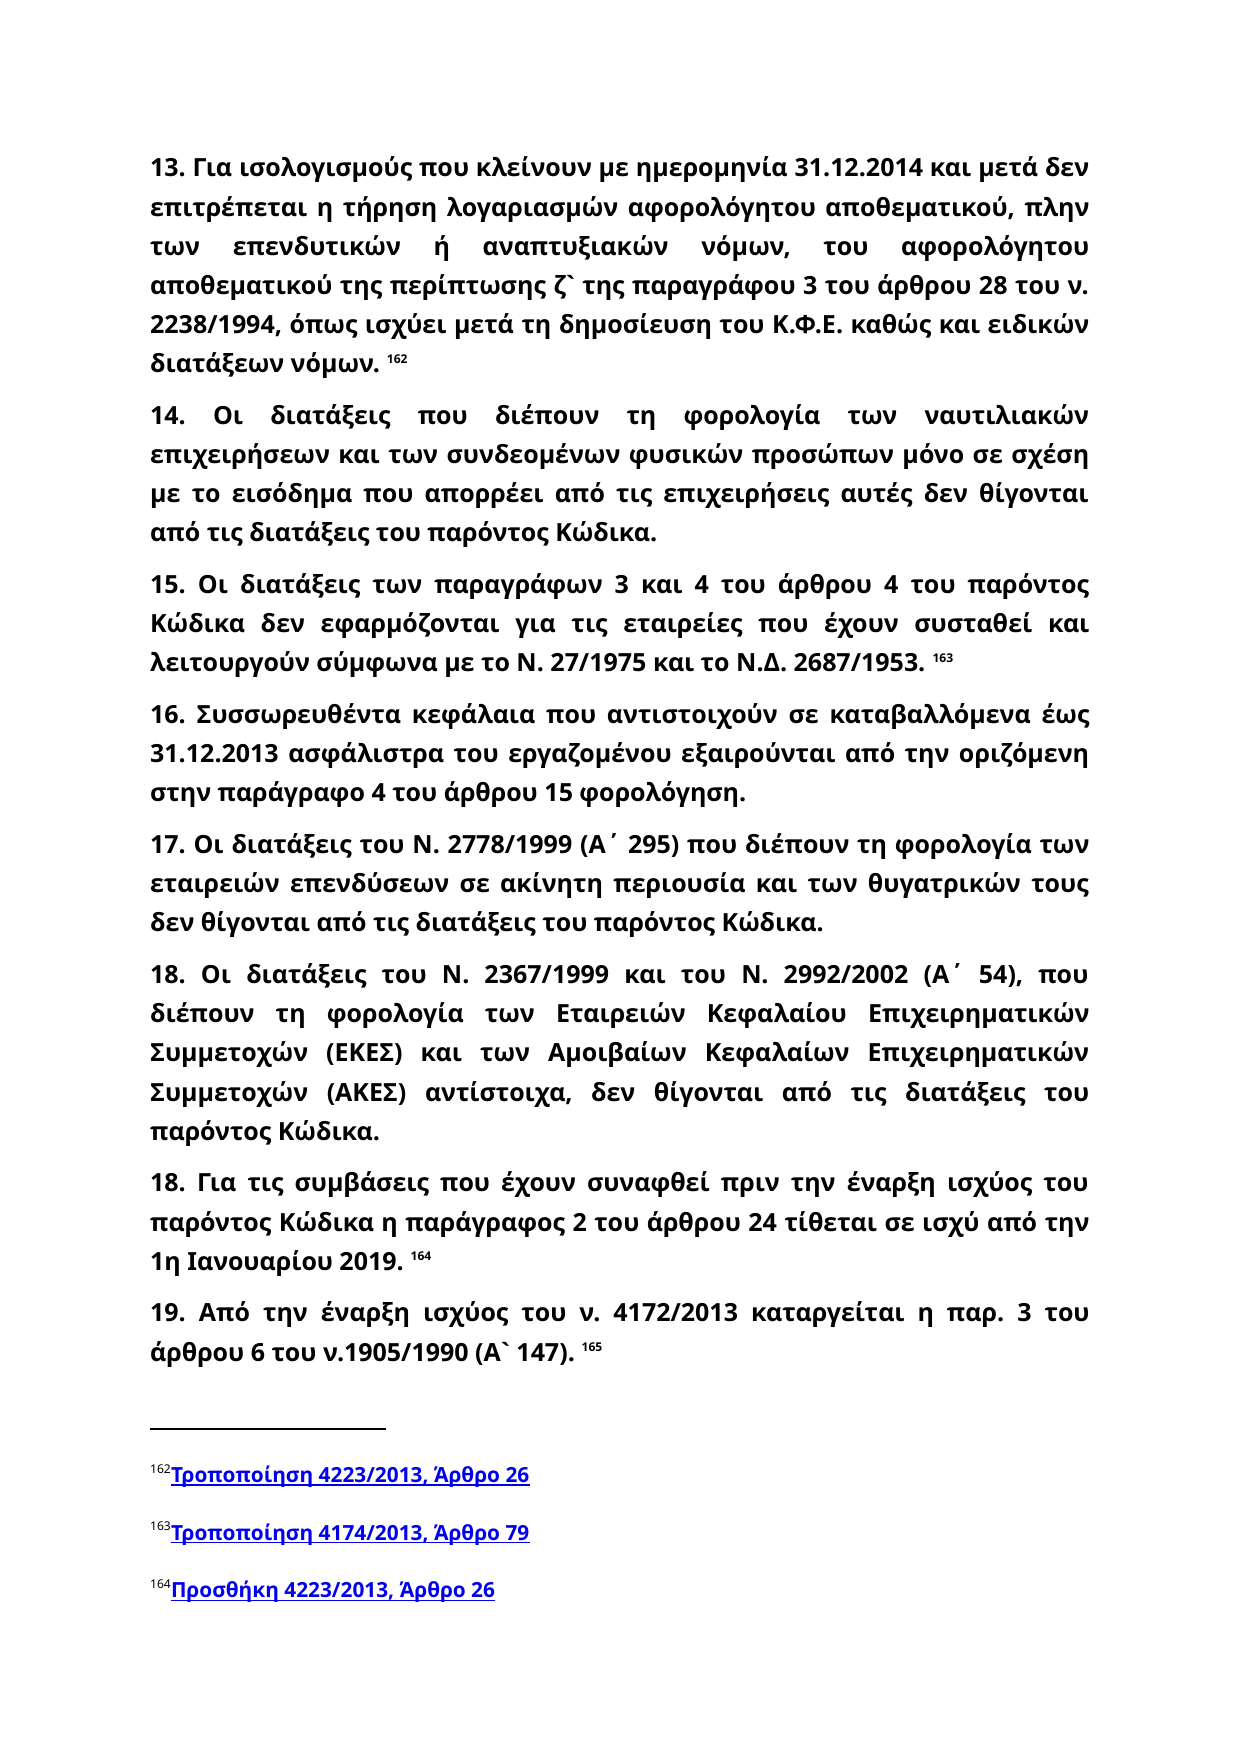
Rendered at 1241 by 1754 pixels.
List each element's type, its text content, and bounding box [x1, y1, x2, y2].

text Προσθήκη 4223/2013, Άρθρο 26 [150, 1576, 1090, 1604]
text 14. Οι διατάξεις που διέπουν τη φορολογία των ναυτιλιακών επιχειρήσεων και των συνδεομένων φυσικών προσώπων μόνο σε σχέση με το εισόδημα που απορρέει από τις επιχειρήσεις αυτές δεν θίγονται από τις διατάξεις του παρόντος Κώδικα. [150, 397, 1090, 549]
text 17. Οι διατάξεις του Ν. 2778/1999 (Α΄ 295) που διέπουν τη φορολογία των εταιρειών επενδύσεων σε ακίνητη περιουσία και των θυγατρικών τους δεν θίγονται από τις διατάξεις του παρόντος Κώδικα. [150, 827, 1090, 939]
text 18. Οι διατάξεις του Ν. 2367/1999 και του Ν. 2992/2002 (Α΄ 54), που διέπουν τη φορολογία των Εταιρειών Κεφαλαίου Επιχειρηματικών Συμμετοχών (ΕΚΕΣ) και των Αμοιβαίων Κεφαλαίων Επιχειρηματικών Συμμετοχών (ΑΚΕΣ) αντίστοιχα, δεν θίγονται από τις διατάξεις του παρόντος Κώδικα. [150, 957, 1090, 1147]
text 16. Συσσωρευθέντα κεφάλαια που αντιστοιχούν σε καταβαλλόμενα έως 31.12.2013 ασφάλιστρα του εργαζομένου εξαιρούνται από την οριζόμενη στην παράγραφο 4 του άρθρου 15 φορολόγηση. [150, 697, 1090, 809]
text 19. Από την έναρξη ισχύος του ν. 4172/2013 καταργείται η παρ. 3 του άρθρου 6 του ν.1905/1990 (Α` 147). [150, 1295, 1090, 1368]
text Τροποποίηση 4223/2013, Άρθρο 26 [150, 1460, 1090, 1489]
text 18. Για τις συμβάσεις που έχουν συναφθεί πριν την έναρξη ισχύος του παρόντος Κώδικα η παράγραφος 2 του άρθρου 24 τίθεται σε ισχύ από την 1η Ιανουαρίου 2019. [150, 1165, 1090, 1277]
text 13. Για ισολογισμούς που κλείνουν με ημερομηνία 31.12.2014 και μετά δεν επιτρέπεται η τήρηση λογαριασμών αφορολόγητου αποθεματικού, πλην των επενδυτικών ή αναπτυξιακών νόμων, του αφορολόγητου αποθεματικού της περίπτωσης ζ` της παραγράφου 3 του άρθρου 28 του ν. 2238/1994, όπως ισχύει μετά τη δημοσίευση του Κ.Φ.Ε. καθώς και ειδικών διατάξεων νόμων. [150, 150, 1090, 380]
text 15. Οι διατάξεις των παραγράφων 3 και 4 του άρθρου 4 του παρόντος Κώδικα δεν εφαρμόζονται για τις εταιρείες που έχουν συσταθεί και λειτουργούν σύμφωνα με το Ν. 27/1975 και το Ν.Δ. 2687/1953. [150, 567, 1090, 679]
text Τροποποίηση 4174/2013, Άρθρο 79 [150, 1518, 1090, 1546]
